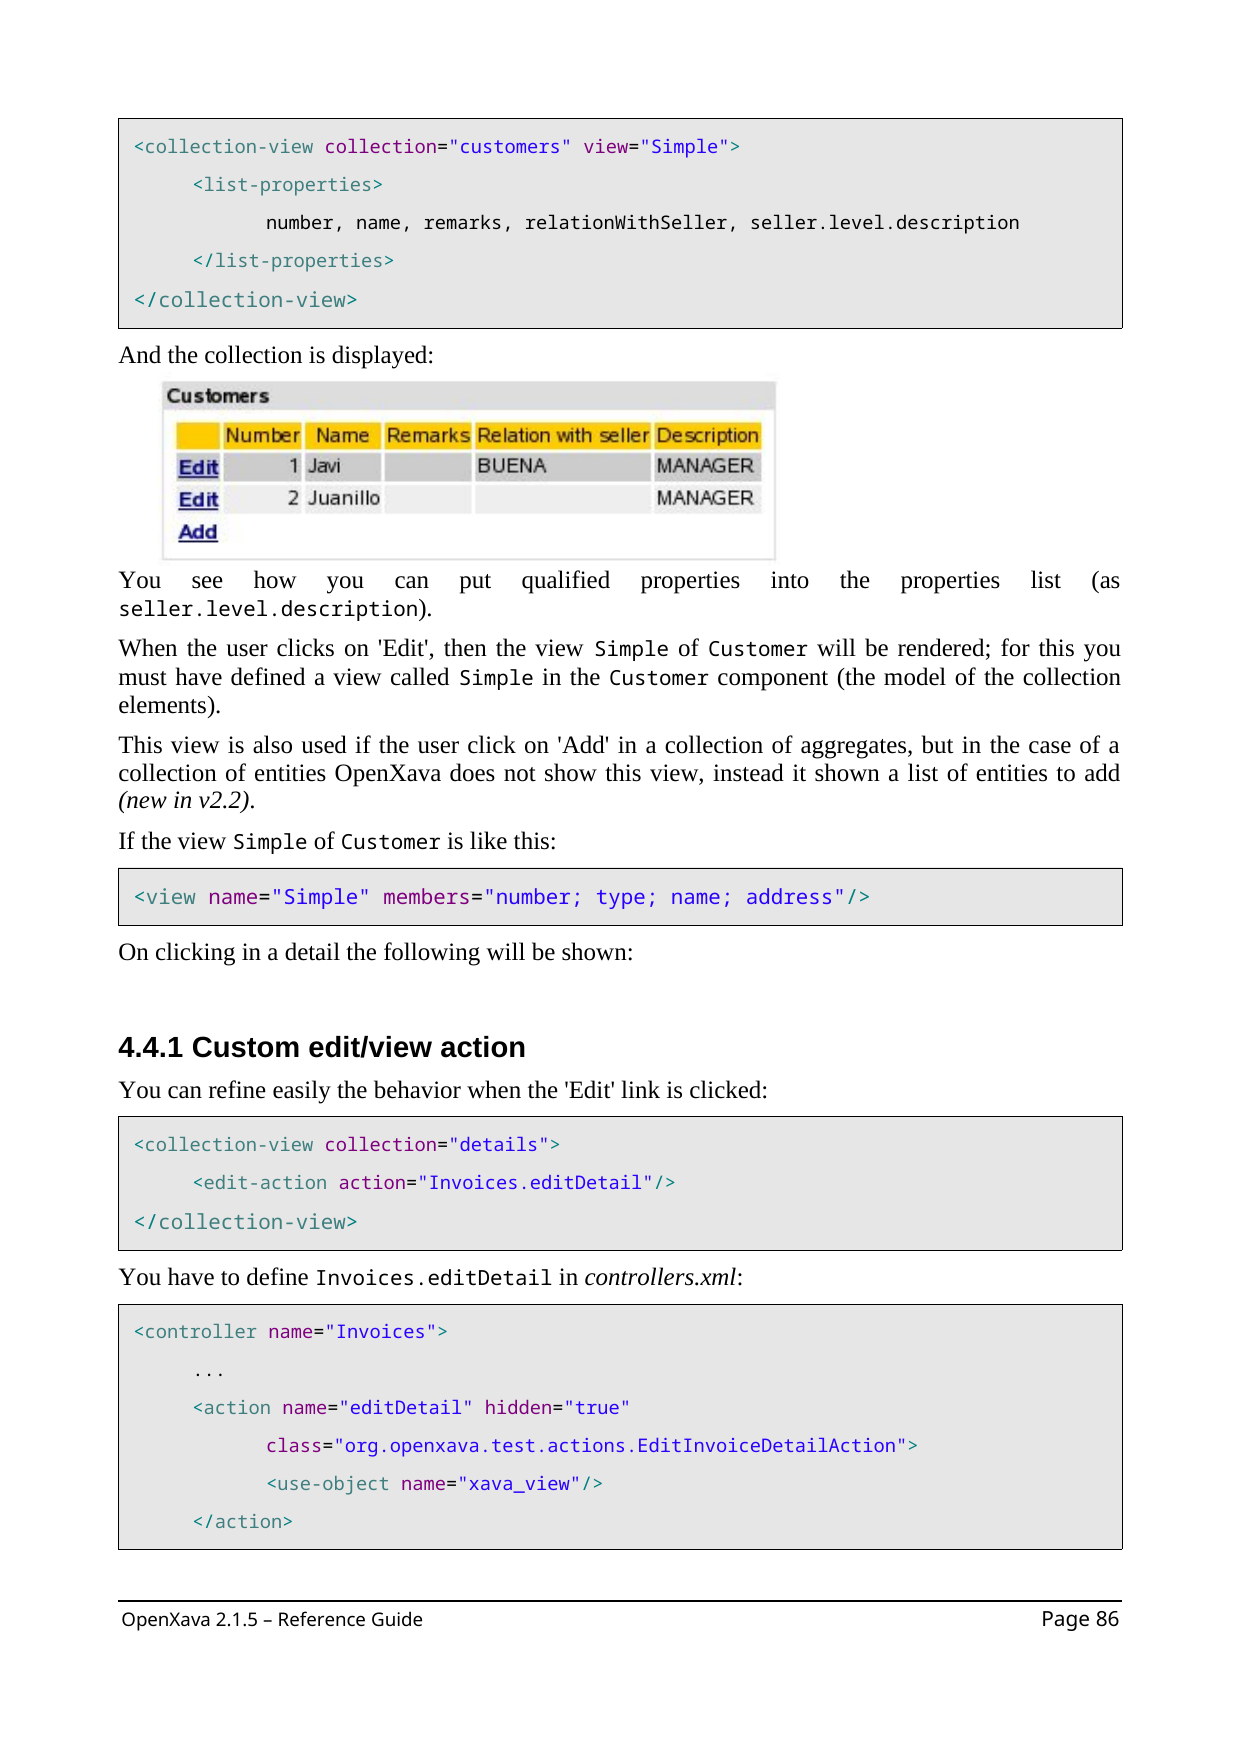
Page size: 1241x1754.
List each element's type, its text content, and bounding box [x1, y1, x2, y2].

text You have to define Invoices.editDetail in controllers.xml: [118, 1263, 1122, 1291]
text You can refine easily the behavior when the 'Edit' link is clicked: [118, 1076, 1122, 1104]
text On clicking in a detail the following will be shown: [118, 938, 1122, 966]
text </collection-view> [119, 1192, 1122, 1250]
picture [157, 371, 789, 566]
text <collection-view collection="customers" view="Simple"> [119, 119, 1122, 156]
text number, name, remarks, relationWithSeller, seller.level.description [119, 194, 1122, 232]
text This view is also used if the user click on 'Add' in a collection of aggregates, but in the case of a collection of entities OpenXava does not show this view, instead it shown a list of entities to add (new in v2.2). [118, 731, 1122, 814]
text You see how you can put qualified properties into the properties list (as seller.level.description). [118, 566, 1122, 622]
text <view name="Simple" members="number; type; name; address"/> [119, 869, 1122, 925]
subtitle Custom edit/view action [118, 1031, 1122, 1064]
text ... [119, 1342, 1122, 1380]
text </list-properties> [119, 232, 1122, 270]
text <controller name="Invoices"> [119, 1305, 1122, 1342]
text <action name="editDetail" hidden="true" [119, 1380, 1122, 1418]
text <list-properties> [119, 156, 1122, 194]
text </collection-view> [119, 270, 1122, 328]
text If the view Simple of Customer is like this: [118, 827, 1122, 855]
text And the collection is displayed: [118, 341, 1122, 368]
text <use-object name="xava_view"/> [119, 1456, 1122, 1494]
text <collection-view collection="details"> [119, 1117, 1122, 1154]
text When the user clicks on 'Edit', then the view Simple of Customer will be rendered; for this you must have defined a view called Simple in the Customer component (the model of the collection elements). [118, 634, 1122, 719]
text class="org.openxava.test.actions.EditInvoiceDetailAction"> [119, 1418, 1122, 1456]
text <edit-action action="Invoices.editDetail"/> [119, 1154, 1122, 1192]
text </action> [119, 1494, 1122, 1549]
